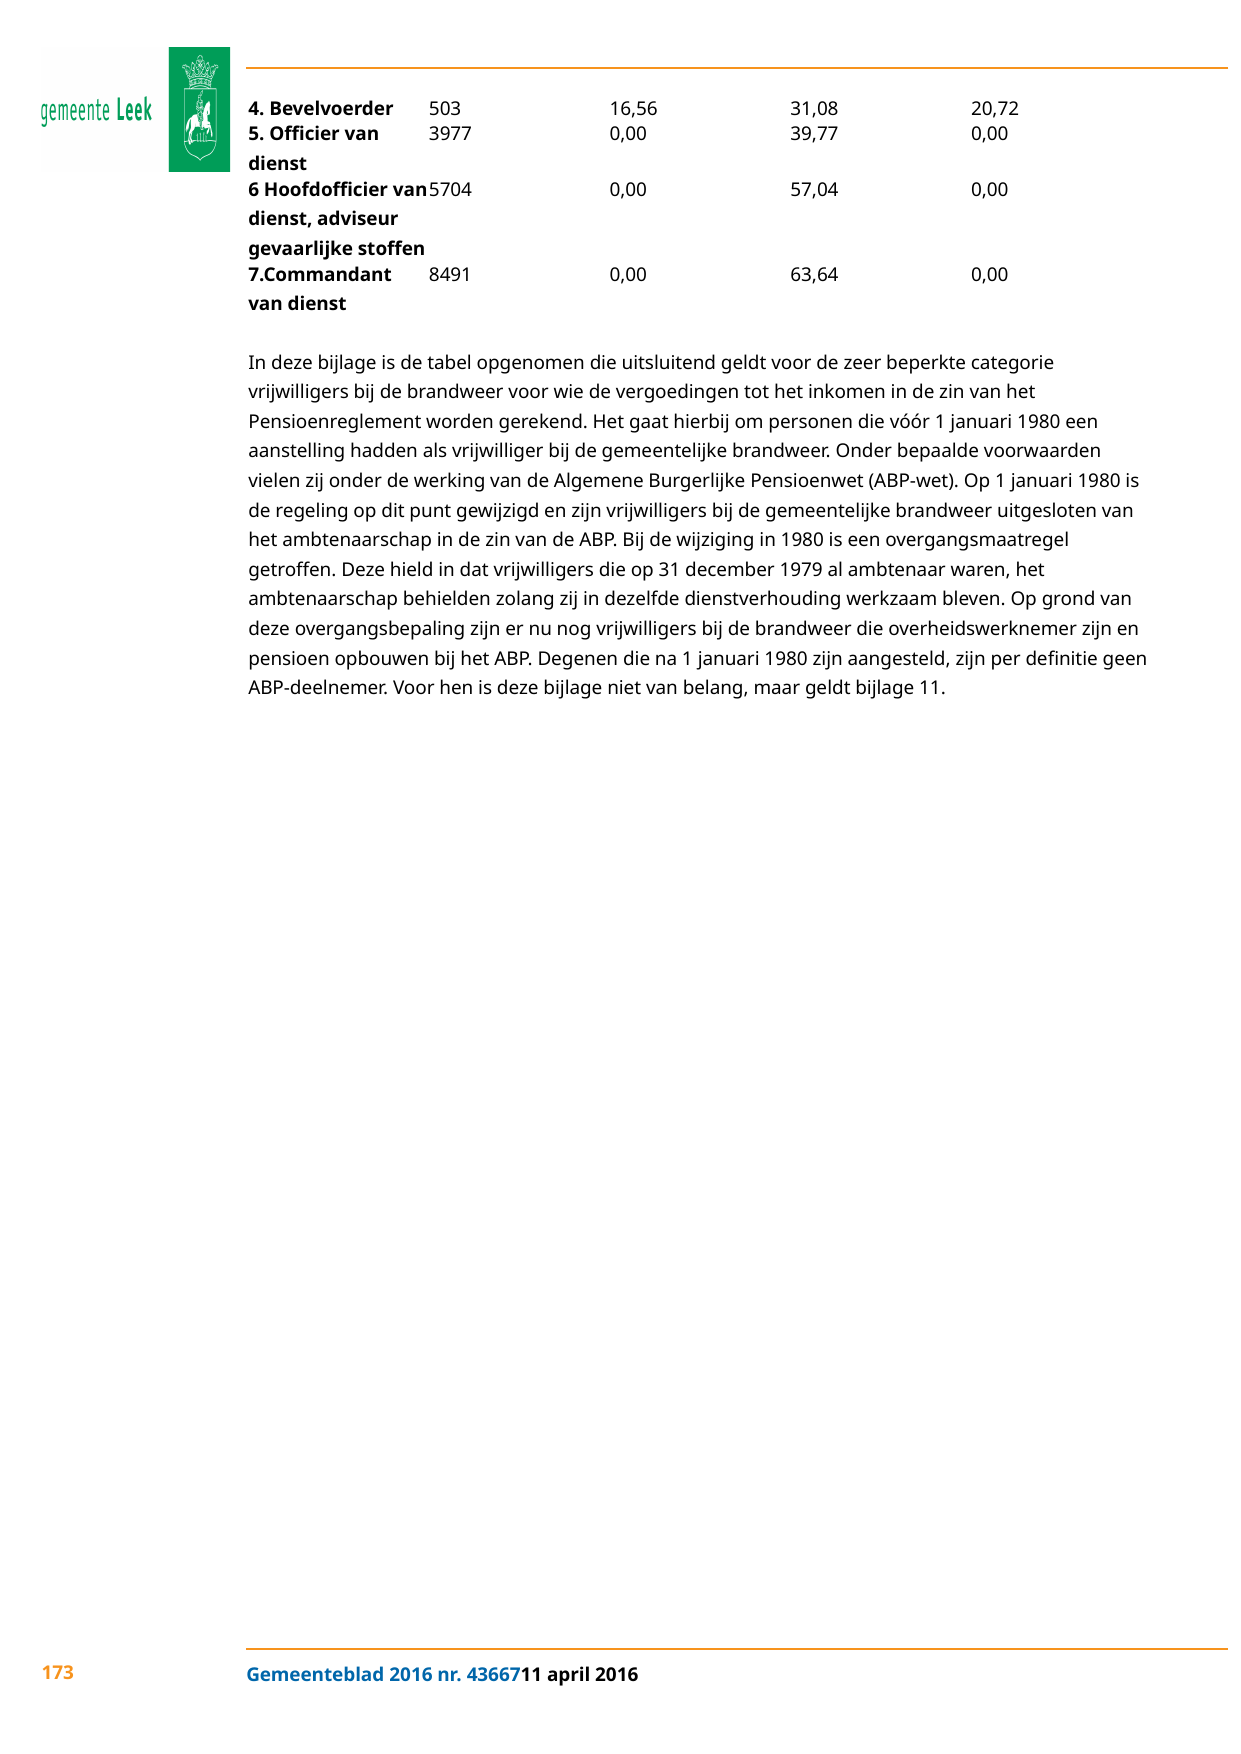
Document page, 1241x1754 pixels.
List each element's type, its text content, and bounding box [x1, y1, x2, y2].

table_cell 20,72 [971, 95, 1152, 121]
table_cell 57,04 [790, 176, 971, 261]
table_cell 5. Officier van dienst [248, 121, 429, 176]
table_cell 3977 [429, 121, 609, 176]
table_cell 503 [429, 95, 609, 121]
text In deze bijlage is de tabel opgenomen die uitsluitend geldt voor de zeer beperkte categorie vrijwilligers bij de brandweer voor wie de vergoedingen tot het inkomen in de zin van het Pensioenreglement worden gerekend. Het gaat hierbij om personen die vóór 1 januari 1980 een aanstelling hadden als vrijwilliger bij de gemeentelijke brandweer. Onder bepaalde voorwaarden vielen zij onder de werking van de Algemene Burgerlijke Pensioenwet (ABP-wet). Op 1 januari 1980 is de regeling op dit punt gewijzigd en zijn vrijwilligers bij de gemeentelijke brandweer uitgesloten van het ambtenaarschap in de zin van de ABP. Bij de wijziging in 1980 is een overgangsmaatregel getroffen. Deze hield in dat vrijwilligers die op 31 december 1979 al ambtenaar waren, het ambtenaarschap behielden zolang zij in dezelfde dienstverhouding werkzaam bleven. Op grond van deze overgangsbepaling zijn er nu nog vrijwilligers bij de brandweer die overheidswerknemer zijn en pensioen opbouwen bij het ABP. Degenen die na 1 januari 1980 zijn aangesteld, zijn per definitie geen ABP-deelnemer. Voor hen is deze bijlage niet van belang, maar geldt bijlage 11. [248, 349, 1152, 700]
table_cell 8491 [429, 261, 609, 316]
table_cell 5704 [429, 176, 609, 261]
table_cell 6 Hoofdofficier van dienst, adviseur gevaarlijke stoffen [248, 176, 429, 261]
table_cell 7.Commandant van dienst [248, 261, 429, 316]
table_cell 16,56 [609, 95, 790, 121]
table_cell 0,00 [971, 176, 1152, 261]
table_cell 0,00 [971, 121, 1152, 176]
picture [41, 47, 231, 172]
table_cell 63,64 [790, 261, 971, 316]
table_cell 39,77 [790, 121, 971, 176]
table_cell 0,00 [609, 121, 790, 176]
table_cell 4. Bevelvoerder [248, 95, 429, 121]
table_cell 31,08 [790, 95, 971, 121]
table_cell 0,00 [609, 176, 790, 261]
table_cell 0,00 [609, 261, 790, 316]
table_cell 0,00 [971, 261, 1152, 316]
